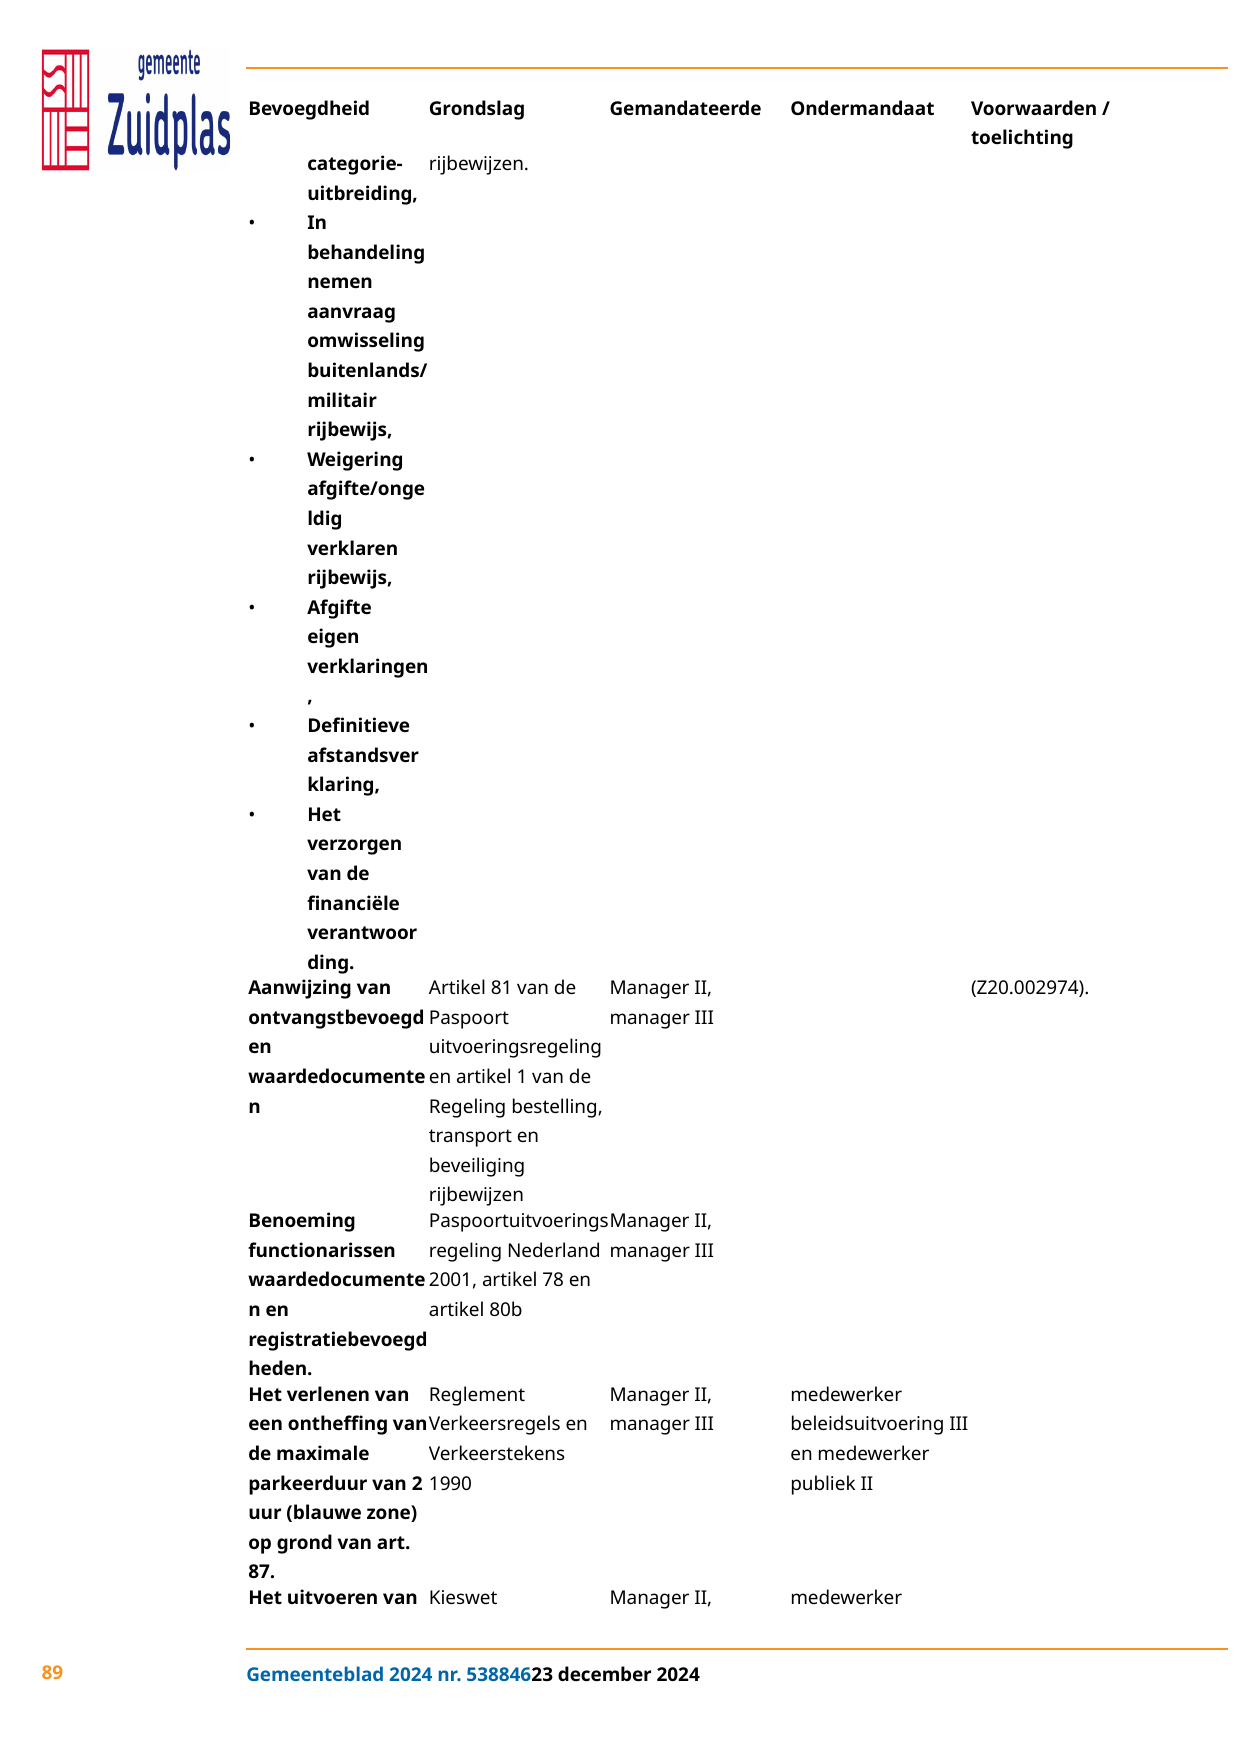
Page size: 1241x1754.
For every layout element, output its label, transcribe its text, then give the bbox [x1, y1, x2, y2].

table_cell Artikel 81 van de Paspoort uitvoeringsregeling en artikel 1 van de Regeling bestelling, transport en beveiliging rijbewijzen [429, 975, 609, 1207]
table_cell rijbewijzen. [429, 150, 609, 974]
table_cell Kieswet [429, 1584, 609, 1610]
table_cell medewerker beleidsuitvoering III en medewerker publiek II [790, 1381, 971, 1584]
table_cell Het uitvoeren van [248, 1584, 429, 1610]
table_cell Aanwijzing van ontvangstbevoegden waardedocumenten [248, 975, 429, 1207]
table_cell (Z20.002974). [971, 975, 1152, 1207]
table_header Ondermandaat [790, 95, 971, 150]
table_cell Manager II, [609, 1584, 790, 1610]
picture [41, 47, 231, 172]
table_cell [790, 1208, 971, 1381]
table_cell Manager II, manager III [609, 1208, 790, 1381]
table_header Bevoegdheid [248, 95, 429, 150]
table_cell [790, 975, 971, 1207]
table_cell [971, 150, 1152, 974]
table_header Gemandateerde [609, 95, 790, 150]
table_cell medewerker [790, 1584, 971, 1610]
table_header Grondslag [429, 95, 609, 150]
table_cell [971, 1381, 1152, 1584]
table_cell categorie-uitbreiding, In behandeling nemen aanvraag omwisseling buitenlands/militair rijbewijs, Weigering afgifte/ongeldig verklaren rijbewijs, Afgifte eigen verklaringen, Definitieve afstandsverklaring, Het verzorgen van de financiële verantwoording. [248, 150, 429, 974]
table_cell Het verlenen van een ontheffing van de maximale parkeerduur van 2 uur (blauwe zone) op grond van art. 87. [248, 1381, 429, 1584]
table_cell [971, 1584, 1152, 1610]
table_cell Manager II, manager III [609, 1381, 790, 1584]
table_cell [790, 150, 971, 974]
table_header Voorwaarden / toelichting [971, 95, 1152, 150]
table_cell Reglement Verkeersregels en Verkeerstekens 1990 [429, 1381, 609, 1584]
table_cell Benoeming functionarissen waardedocumenten en registratiebevoegdheden. [248, 1208, 429, 1381]
table_cell Manager II, manager III [609, 975, 790, 1207]
table_cell Paspoortuitvoeringsregeling Nederland 2001, artikel 78 en artikel 80b [429, 1208, 609, 1381]
table_cell [609, 150, 790, 974]
table_cell [971, 1208, 1152, 1381]
